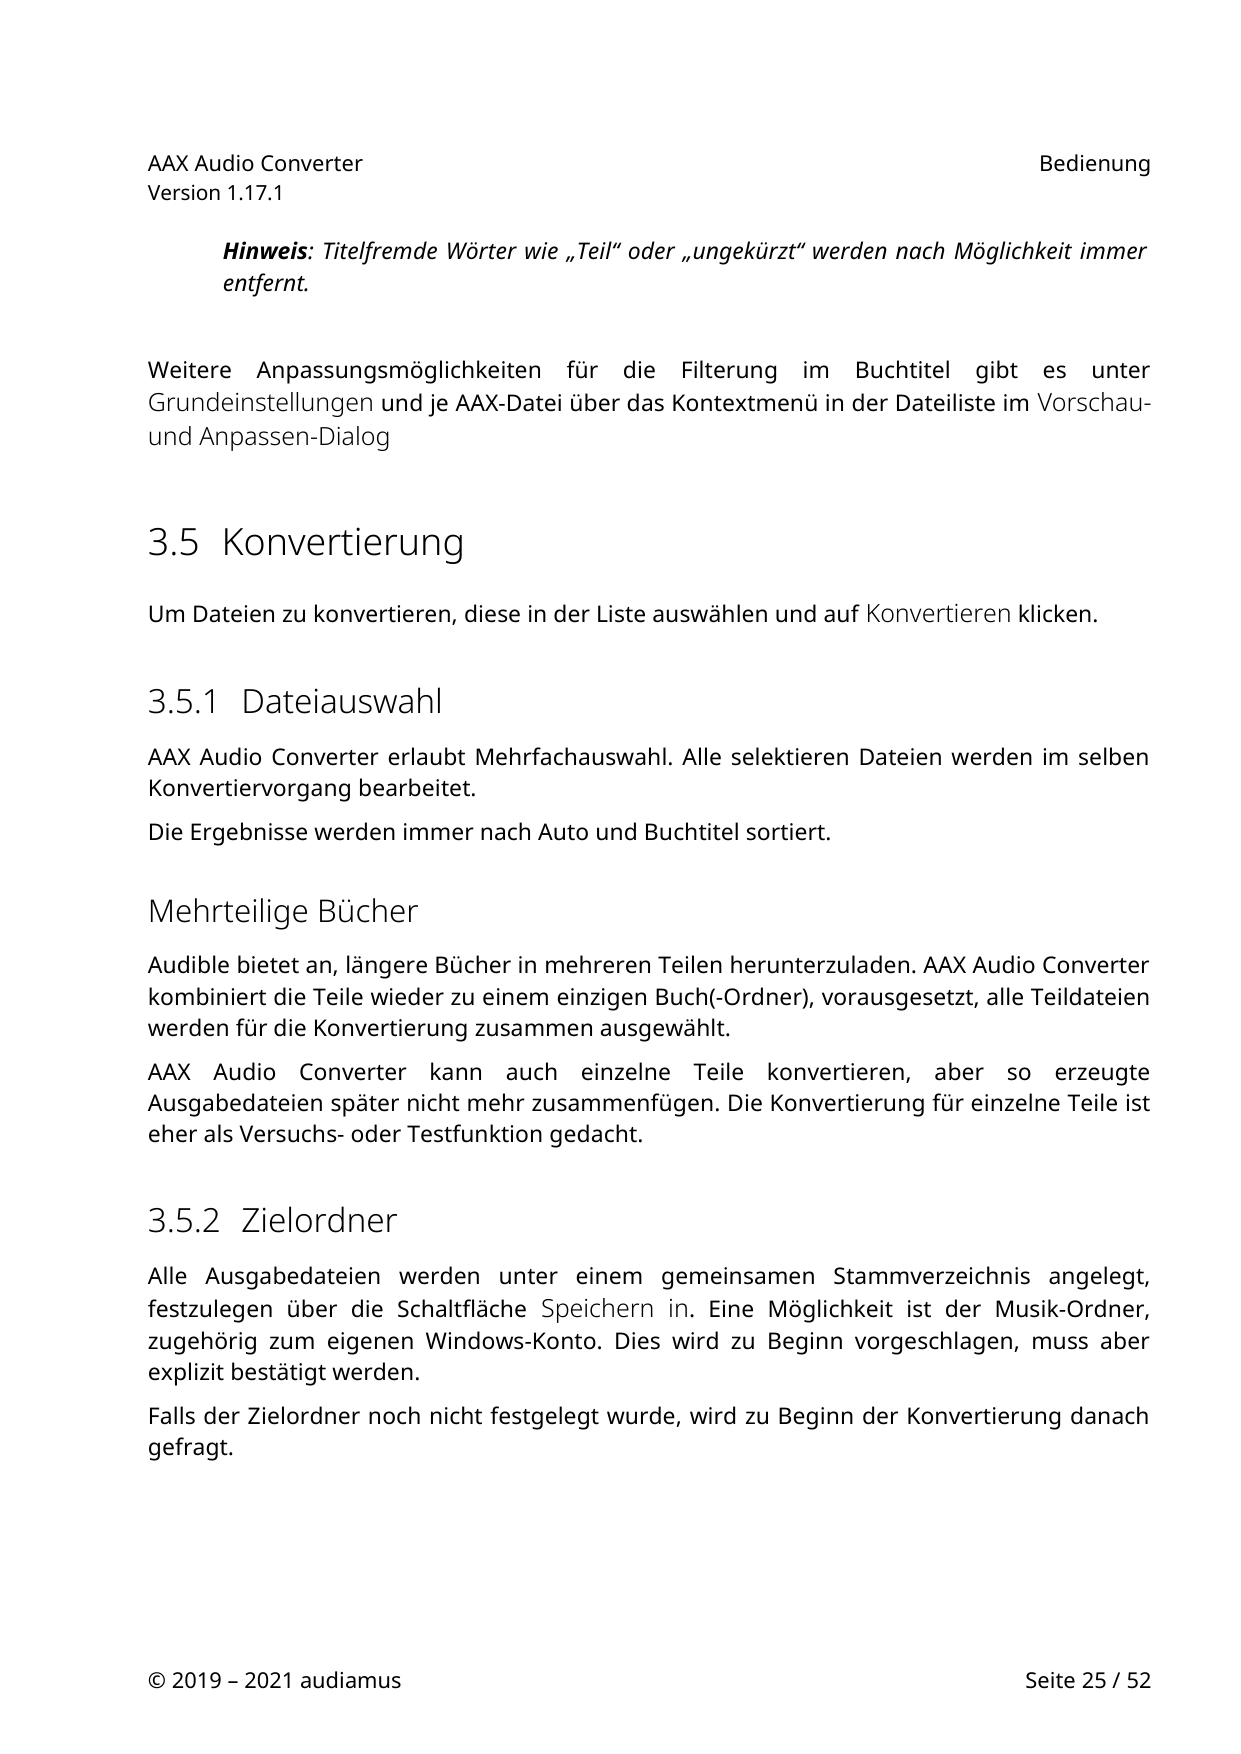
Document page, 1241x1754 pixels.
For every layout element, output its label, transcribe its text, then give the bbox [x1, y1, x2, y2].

text Um Dateien zu konvertieren, diese in der Liste auswählen und auf Konvertieren klicken. [148, 596, 1152, 630]
text Weitere Anpassungsmöglichkeiten für die Filterung im Buchtitel gibt es unter Grundeinstellungen und je AAX-Datei über das Kontextmenü in der Dateiliste im Vorschau- und Anpassen-Dialog [148, 354, 1152, 453]
subtitle Zielordner [148, 1197, 1152, 1242]
subtitle Mehrteilige Bücher [148, 889, 1152, 932]
text Falls der Zielordner noch nicht festgelegt wurde, wird zu Beginn der Konvertierung danach gefragt. [148, 1400, 1152, 1462]
text Alle Ausgabedateien werden unter einem gemeinsamen Stammverzeichnis angelegt, festzulegen über die Schaltfläche Speichern in. Eine Möglichkeit ist der Musik-Ordner, zugehörig zum eigenen Windows-Konto. Dies wird zu Beginn vorgeschlagen, muss aber explizit bestätigt werden. [148, 1260, 1152, 1388]
text AAX Audio Converter erlaubt Mehrfachauswahl. Alle selektieren Dateien werden im selben Konvertiervorgang bearbeitet. [148, 741, 1152, 803]
text AAX Audio Converter kann auch einzelne Teile konvertieren, aber so erzeugte Ausgabedateien später nicht mehr zusammenfügen. Die Konvertierung für einzelne Teile ist eher als Versuchs- oder Testfunktion gedacht. [148, 1055, 1152, 1149]
text Audible bietet an, längere Bücher in mehreren Teilen herunterzuladen. AAX Audio Converter kombiniert die Teile wieder zu einem einzigen Buch(-Ordner), vorausgesetzt, alle Teildateien werden für die Konvertierung zusammen ausgewählt. [148, 949, 1152, 1043]
subtitle Konvertierung [148, 516, 1152, 567]
list Hinweis: Titelfremde Wörter wie „Teil“ oder „ungekürzt“ werden nach Möglichkeit immer entfernt. [185, 235, 1152, 298]
subtitle Dateiauswahl [148, 678, 1152, 723]
text Die Ergebnisse werden immer nach Auto und Buchtitel sortiert. [148, 816, 1152, 847]
